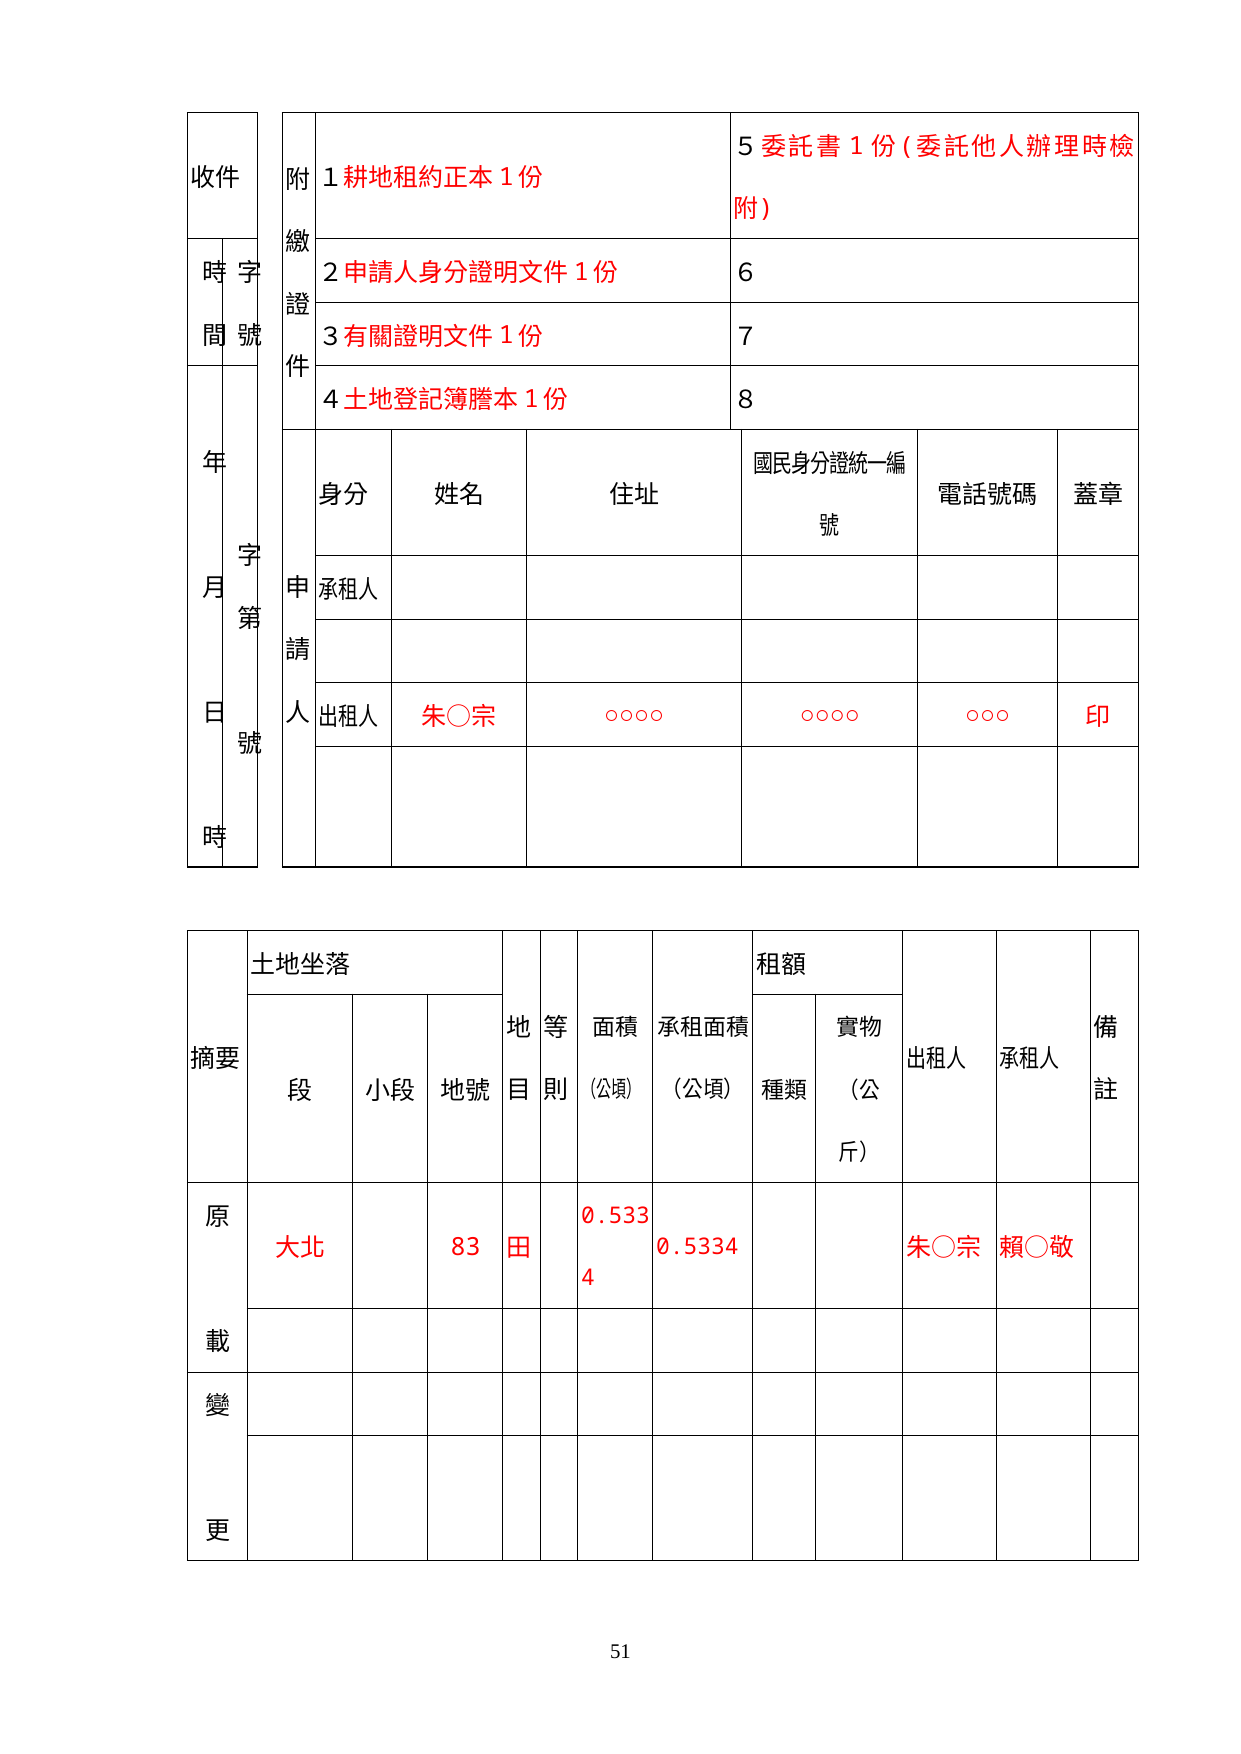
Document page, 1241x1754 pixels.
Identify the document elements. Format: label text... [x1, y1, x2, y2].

table_cell [353, 1309, 427, 1372]
table_header 出租人 [903, 931, 996, 1182]
table_header 土地坐落 [248, 931, 502, 993]
table_cell 時間 [188, 239, 222, 365]
table_cell 朱○宗 [903, 1183, 996, 1308]
table_cell 附繳證件 [283, 113, 315, 429]
table_cell [392, 747, 526, 866]
table_cell 姓名 [392, 430, 526, 555]
table_cell 地號 [428, 995, 502, 1182]
table_cell [816, 1309, 902, 1372]
table_cell 申請人 [283, 430, 315, 866]
table_cell [258, 619, 282, 682]
table_cell [503, 1436, 540, 1560]
table_cell 賴○敬 [997, 1183, 1090, 1308]
table_cell [997, 1373, 1090, 1435]
table_cell [1091, 1373, 1138, 1435]
table_cell [258, 429, 282, 555]
table_header 承租面積 （公頃） [653, 931, 752, 1182]
table_cell [997, 1436, 1090, 1560]
table_cell [742, 620, 917, 682]
table_cell [248, 1436, 352, 1560]
table_cell [1091, 1436, 1138, 1560]
table_cell [527, 556, 741, 618]
table_cell ４土地登記簿謄本1份 [316, 366, 730, 429]
table_cell [816, 1183, 902, 1308]
table_cell [918, 620, 1057, 682]
table_cell [541, 1309, 577, 1372]
table_cell 印 [1058, 683, 1138, 746]
table_cell [653, 1309, 752, 1372]
table_cell 字號 [223, 239, 257, 365]
table_header 承租人 [997, 931, 1090, 1182]
table_cell [578, 1373, 652, 1435]
table_cell 田 [503, 1183, 540, 1308]
table_cell [428, 1436, 502, 1560]
table_cell [428, 1309, 502, 1372]
table_cell 蓋章 [1058, 430, 1138, 555]
table_cell [316, 747, 391, 866]
table_cell 83 [428, 1183, 502, 1308]
table_cell [541, 1373, 577, 1435]
table_cell 原 載 [188, 1183, 247, 1372]
table_header 備註 [1091, 931, 1138, 1182]
table_cell [1058, 747, 1138, 866]
table_cell [503, 1373, 540, 1435]
table_cell [742, 556, 917, 618]
table_cell [258, 746, 282, 866]
table_cell ○○○ [918, 683, 1057, 746]
table_cell 大北 [248, 1183, 352, 1308]
table_cell [503, 1309, 540, 1372]
table_cell [541, 1183, 577, 1308]
table_cell [1091, 1183, 1138, 1308]
table_cell [578, 1436, 652, 1560]
table_cell [816, 1373, 902, 1435]
table_cell [997, 1309, 1090, 1372]
table_cell [353, 1183, 427, 1308]
table_cell 小段 [353, 995, 427, 1182]
table_cell 變 更 [188, 1373, 247, 1560]
table_cell [527, 620, 741, 682]
table_cell ○○○○ [742, 683, 917, 746]
table_cell [527, 747, 741, 866]
table_cell [753, 1309, 815, 1372]
table_cell [742, 747, 917, 866]
table_cell [353, 1373, 427, 1435]
table_cell [903, 1373, 996, 1435]
table_cell [753, 1436, 815, 1560]
table_header 面積 （公頃） [578, 931, 652, 1182]
table_header 地目 [503, 931, 540, 1182]
table_cell 0.5334 [653, 1183, 752, 1308]
table_cell [903, 1309, 996, 1372]
table_cell 朱○宗 [392, 683, 526, 746]
table_cell [753, 1373, 815, 1435]
table_cell [353, 1436, 427, 1560]
table_cell [541, 1436, 577, 1560]
table_cell 國民身分證統一編號 [742, 430, 917, 555]
table_cell 實物 （公斤） [816, 995, 902, 1182]
table_cell 住址 [527, 430, 741, 555]
table_cell [258, 238, 282, 302]
table_cell ３有關證明文件1份 [316, 303, 730, 365]
table_header 租額 [753, 931, 902, 993]
table_cell [392, 620, 526, 682]
table_cell [428, 1373, 502, 1435]
table_cell [1091, 1309, 1138, 1372]
table_cell [316, 620, 391, 682]
table_cell 字第 號 [223, 366, 257, 866]
table_cell [653, 1373, 752, 1435]
table_cell [816, 1436, 902, 1560]
table_cell ○○○○ [527, 683, 741, 746]
table_cell [392, 556, 526, 618]
table_cell [918, 747, 1057, 866]
table_cell [1058, 620, 1138, 682]
table_cell ７ [731, 303, 1138, 365]
table_cell [578, 1309, 652, 1372]
table_header 摘要 [188, 931, 247, 1182]
table_cell [903, 1436, 996, 1560]
table_cell 種類 [753, 995, 815, 1182]
table_cell [1058, 556, 1138, 618]
table_cell ６ [731, 239, 1138, 302]
table_cell [248, 1373, 352, 1435]
table_header 等則 [541, 931, 577, 1182]
table_cell 出租人 [316, 683, 391, 746]
table_cell 0.5334 [578, 1183, 652, 1308]
table_cell [258, 555, 282, 618]
table_cell [918, 556, 1057, 618]
table_cell 收件 [188, 113, 257, 238]
table_cell [753, 1183, 815, 1308]
table_cell 段 [248, 995, 352, 1182]
table_cell 年 月 日 時 [188, 366, 222, 866]
table_cell ２申請人身分證明文件1份 [316, 239, 730, 302]
table_cell [258, 302, 282, 365]
table_cell [258, 682, 282, 746]
table_cell [653, 1436, 752, 1560]
table_cell [248, 1309, 352, 1372]
table_cell [258, 112, 282, 238]
table_cell 電話號碼 [918, 430, 1057, 555]
table_cell 承租人 [316, 556, 391, 618]
table_cell 身分 [316, 430, 391, 555]
table_cell [258, 365, 282, 429]
table_cell ５委託書1份(委託他人辦理時檢附) [731, 113, 1138, 238]
table_cell １耕地租約正本1份 [316, 113, 730, 238]
table_cell ８ [731, 366, 1138, 429]
